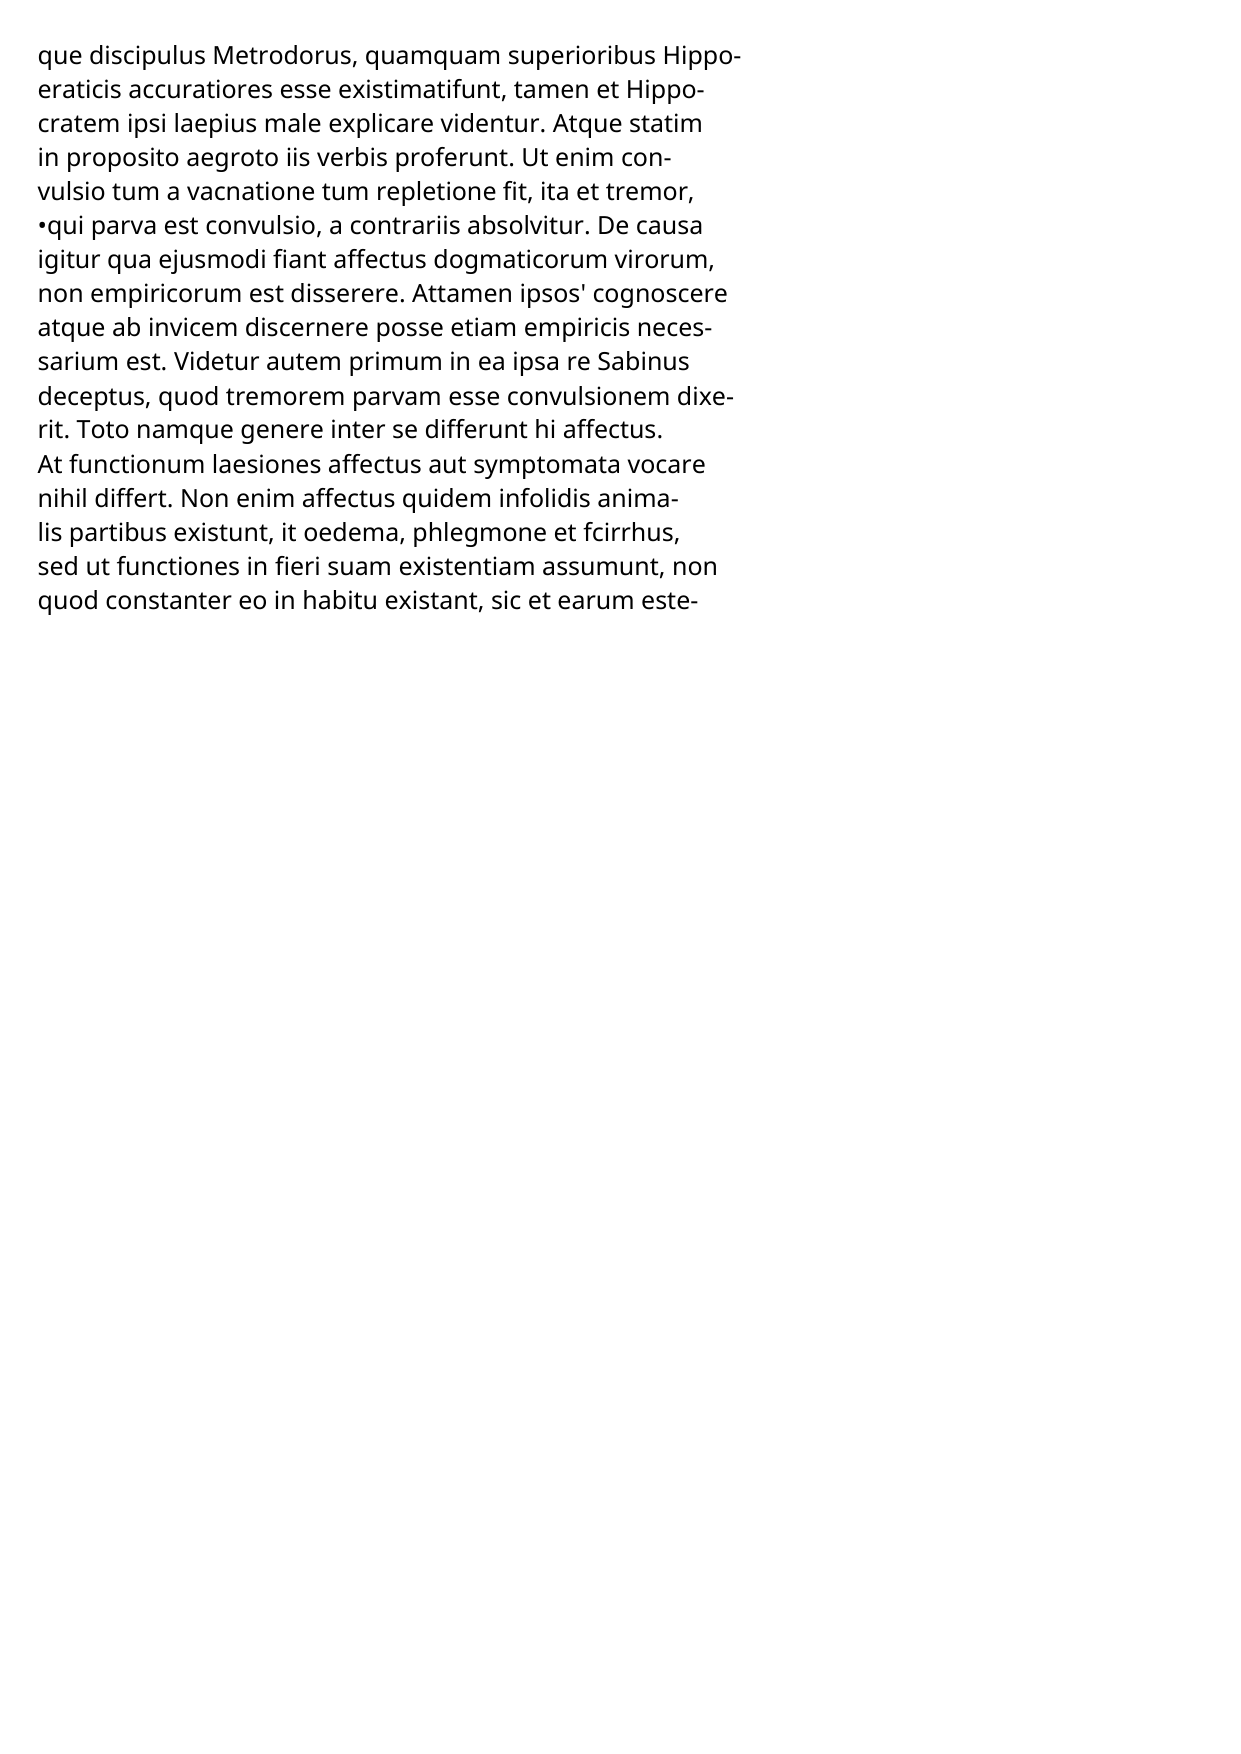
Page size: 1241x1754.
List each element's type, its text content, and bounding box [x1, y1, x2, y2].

text que discipulus Metrodorus, quamquam superioribus Hippo- eraticis accuratiores esse existimatifunt, tamen et Hippo- cratem ipsi laepius male explicare videntur. Atque statim in proposito aegroto iis verbis proferunt. Ut enim con- vulsio tum a vacnatione tum repletione fit, ita et tremor, •qui parva est convulsio, a contrariis absolvitur. De causa igitur qua ejusmodi fiant affectus dogmaticorum virorum, non empiricorum est disserere. Attamen ipsos' cognoscere atque ab invicem discernere posse etiam empiricis neces- sarium est. Videtur autem primum in ea ipsa re Sabinus deceptus, quod tremorem parvam esse convulsionem dixe- rit. Toto namque genere inter se differunt hi affectus. At functionum laesiones affectus aut symptomata vocare nihil differt. Non enim affectus quidem infolidis anima- lis partibus existunt, it oedema, phlegmone et fcirrhus, sed ut functiones in fieri suam existentiam assumunt, non quod constanter eo in habitu existant, sic et earum este- [37, 37, 1203, 617]
